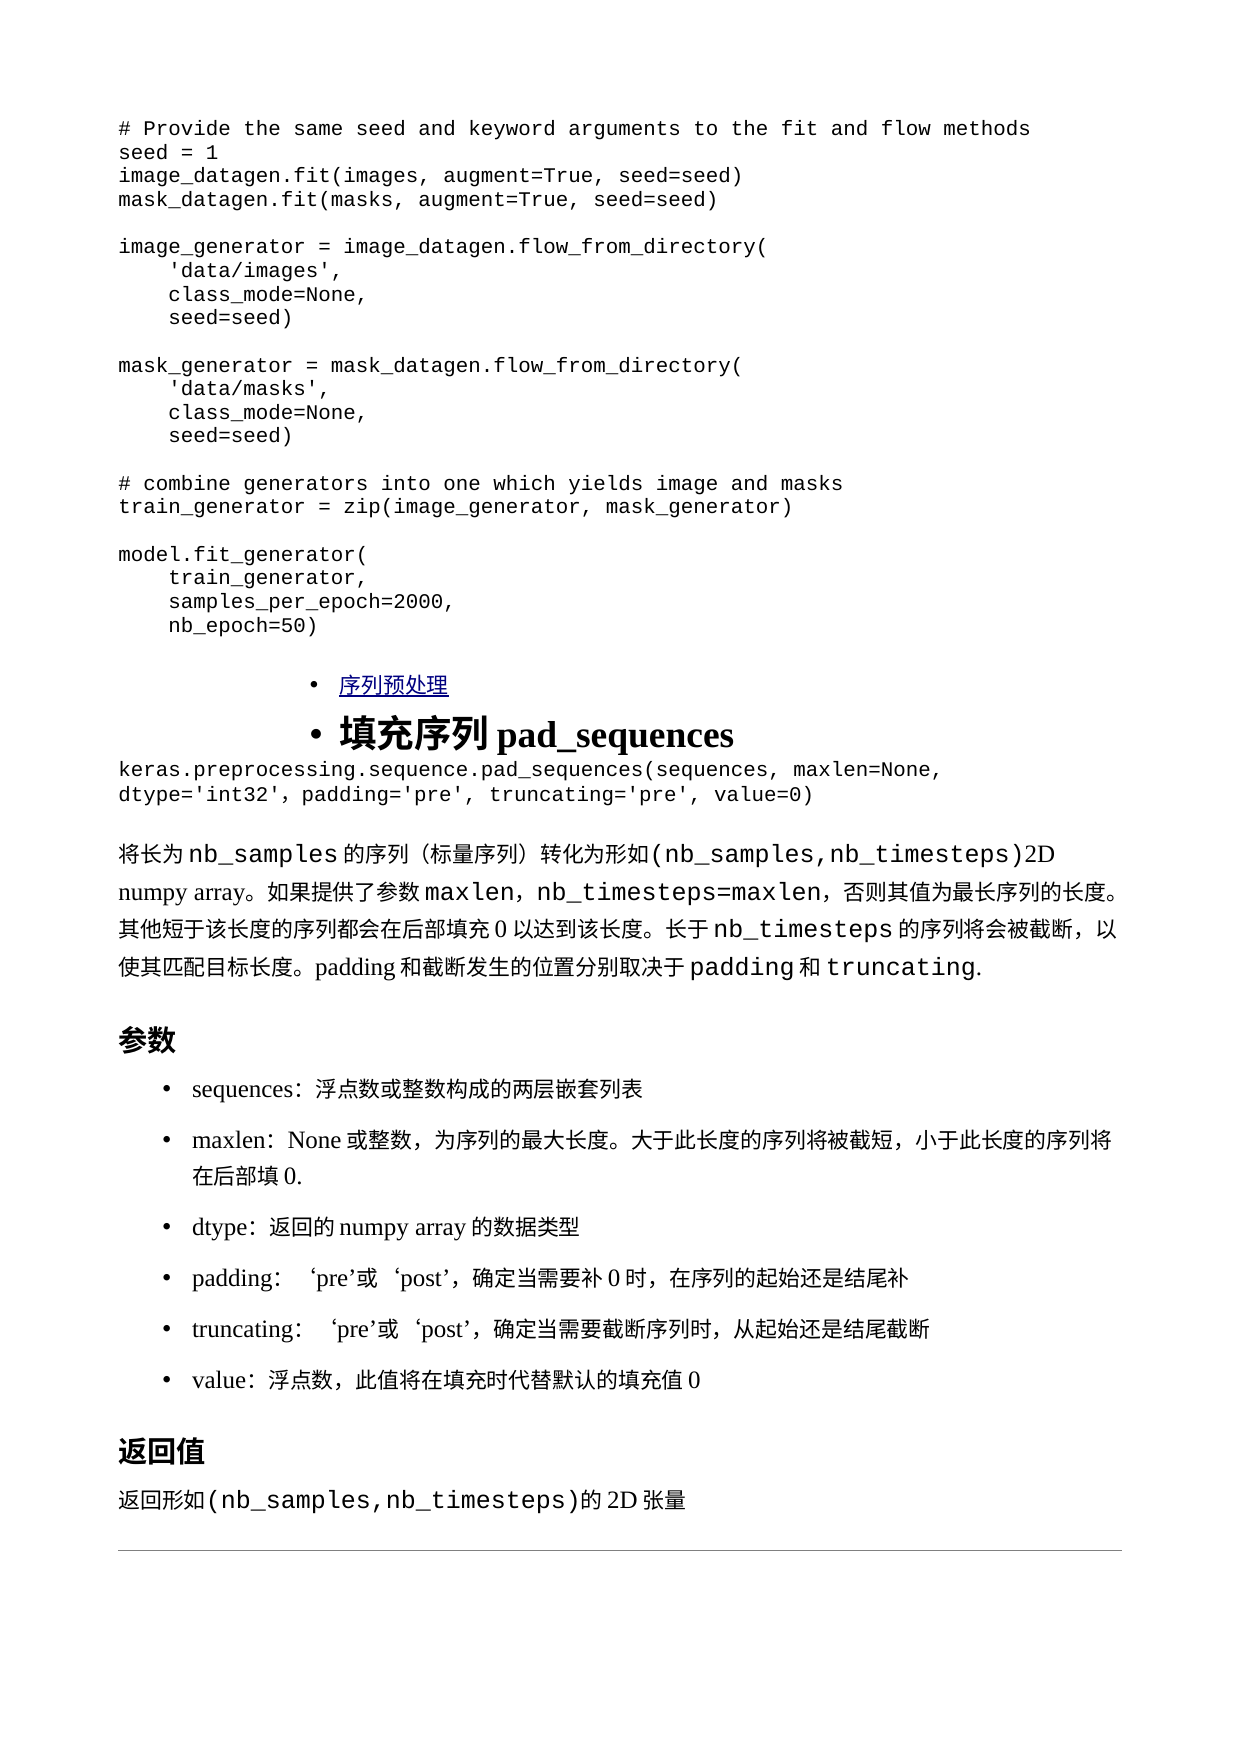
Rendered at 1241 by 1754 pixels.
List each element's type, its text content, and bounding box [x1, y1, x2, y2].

subtitle 参数 [118, 1017, 1122, 1059]
text model.fit_generator( [118, 544, 1122, 567]
text mask_generator = mask_datagen.flow_from_directory( [118, 354, 1122, 378]
text class_mode=None, [118, 402, 1122, 426]
text keras.preprocessing.sequence.pad_sequences(sequences, maxlen=None, dtype='int32'，padding='pre', truncating='pre', value=0) [118, 758, 1122, 808]
list truncating：‘pre’或‘post’，确定当需要截断序列时，从起始还是结尾截断 [162, 1312, 1122, 1344]
subtitle 返回值 [118, 1428, 1122, 1471]
subtitle 填充序列pad_sequences [309, 704, 1122, 758]
text class_mode=None, [118, 284, 1122, 307]
text seed=seed) [118, 426, 1122, 449]
text seed = 1 [118, 142, 1122, 165]
list sequences：浮点数或整数构成的两层嵌套列表 [162, 1072, 1122, 1103]
text seed=seed) [118, 307, 1122, 331]
text 返回形如(nb_samples,nb_timesteps)的2D张量 [118, 1483, 1122, 1516]
text train_generator = zip(image_generator, mask_generator) [118, 496, 1122, 520]
text # combine generators into one which yields image and masks [118, 473, 1122, 496]
text nb_epoch=50) [118, 615, 1122, 638]
list maxlen：None或整数，为序列的最大长度。大于此长度的序列将被截短，小于此长度的序列将在后部填0. [162, 1123, 1122, 1191]
text samples_per_epoch=2000, [118, 591, 1122, 615]
text 'data/images', [118, 260, 1122, 284]
text mask_datagen.fit(masks, augment=True, seed=seed) [118, 189, 1122, 213]
text 'data/masks', [118, 378, 1122, 402]
list 序列预处理 [309, 668, 1122, 699]
text # Provide the same seed and keyword arguments to the fit and flow methods [118, 118, 1122, 142]
text 将长为nb_samples的序列（标量序列）转化为形如(nb_samples,nb_timesteps)2D numpy array。如果提供了参数maxlen，nb_timesteps=maxlen，否则其值为最长序列的长度。其他短于该长度的序列都会在后部填充0以达到该长度。长于nb_timesteps的序列将会被截断，以使其匹配目标长度。padding和截断发生的位置分别取决于padding和truncating. [118, 837, 1122, 983]
list padding：‘pre’或‘post’，确定当需要补0时，在序列的起始还是结尾补 [162, 1261, 1122, 1293]
list dtype：返回的numpy array的数据类型 [162, 1210, 1122, 1242]
list value：浮点数，此值将在填充时代替默认的填充值0 [162, 1363, 1122, 1394]
text train_generator, [118, 567, 1122, 591]
text image_datagen.fit(images, augment=True, seed=seed) [118, 165, 1122, 189]
text image_generator = image_datagen.flow_from_directory( [118, 236, 1122, 260]
